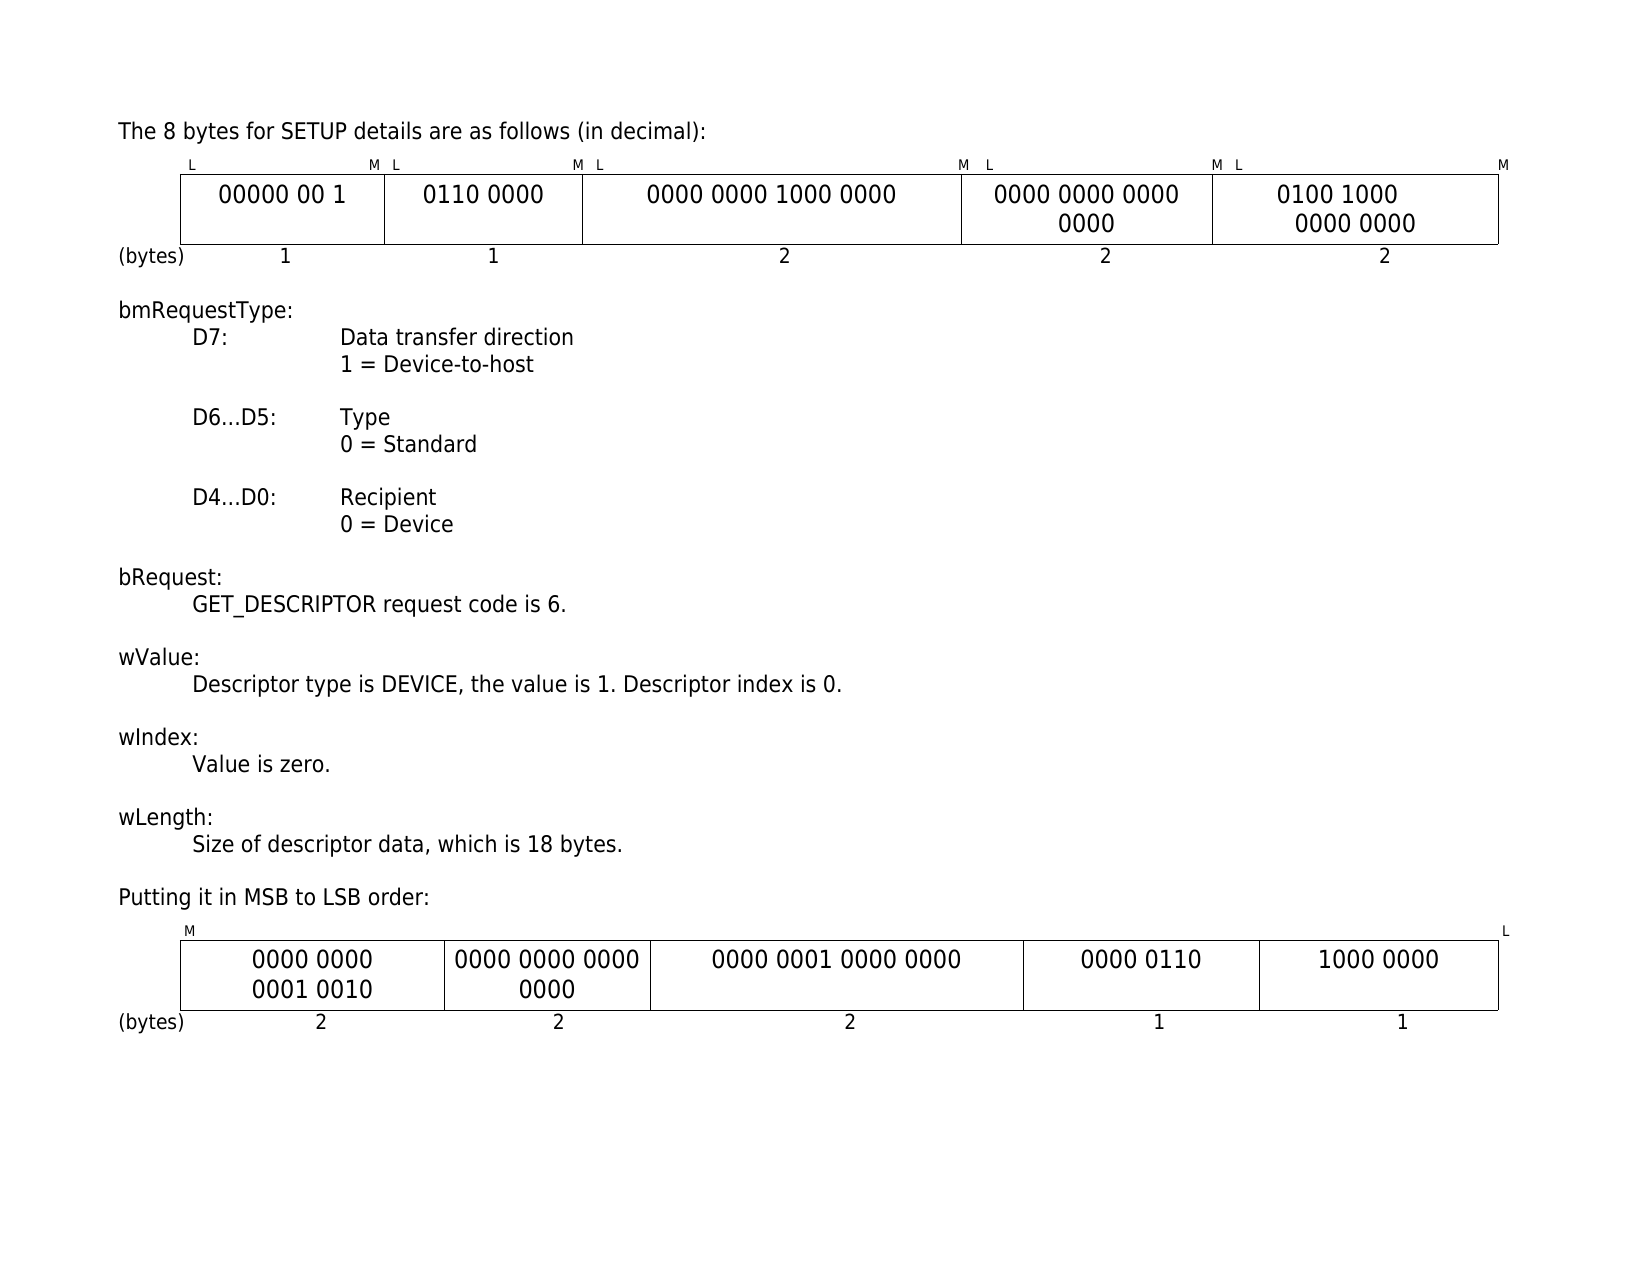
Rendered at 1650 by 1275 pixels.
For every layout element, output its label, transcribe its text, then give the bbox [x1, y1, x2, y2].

text Putting it in MSB to LSB order: [118, 884, 1532, 911]
text M L [118, 911, 1532, 940]
text 1 = Device-to-host [118, 351, 1532, 377]
text Descriptor type is DEVICE, the value is 1. Descriptor index is 0. [118, 671, 1532, 697]
table_header 0100 1000 0000 0000 [1213, 175, 1498, 244]
text wIndex: [118, 724, 1532, 751]
table_header 0000 0000 1000 0000 [583, 175, 961, 244]
text L M L M L M L M L M [118, 145, 1532, 174]
text wLength: [118, 804, 1532, 831]
text Value is zero. [118, 751, 1532, 777]
text wValue: [118, 644, 1532, 671]
table_header 0000 0000 0000 0000 [962, 175, 1212, 244]
text D4...D0: Recipient [118, 484, 1532, 511]
table_header 0000 0000 0000 0000 [445, 941, 650, 1010]
table_header 0000 0000 0001 0010 [181, 941, 444, 1010]
text (bytes) 2 2 2 1 1 [118, 1010, 1532, 1034]
text The 8 bytes for SETUP details are as follows (in decimal): [118, 118, 1532, 145]
table_header 0110 0000 [385, 175, 582, 244]
text bRequest: [118, 564, 1532, 591]
text D6...D5: Type [118, 404, 1532, 431]
text GET_DESCRIPTOR request code is 6. [118, 591, 1532, 617]
table_header 0000 0001 0000 0000 [651, 941, 1023, 1010]
table_header 0000 0110 [1024, 941, 1259, 1010]
text 0 = Device [118, 511, 1532, 537]
text 0 = Standard [118, 431, 1532, 457]
text bmRequestType: [118, 297, 1532, 324]
table_header 1000 0000 [1260, 941, 1498, 1010]
text (bytes) 1 1 2 2 2 [118, 244, 1532, 268]
text D7: Data transfer direction [118, 324, 1532, 351]
table_header 00000 00 1 [181, 175, 384, 244]
text Size of descriptor data, which is 18 bytes. [118, 831, 1532, 857]
